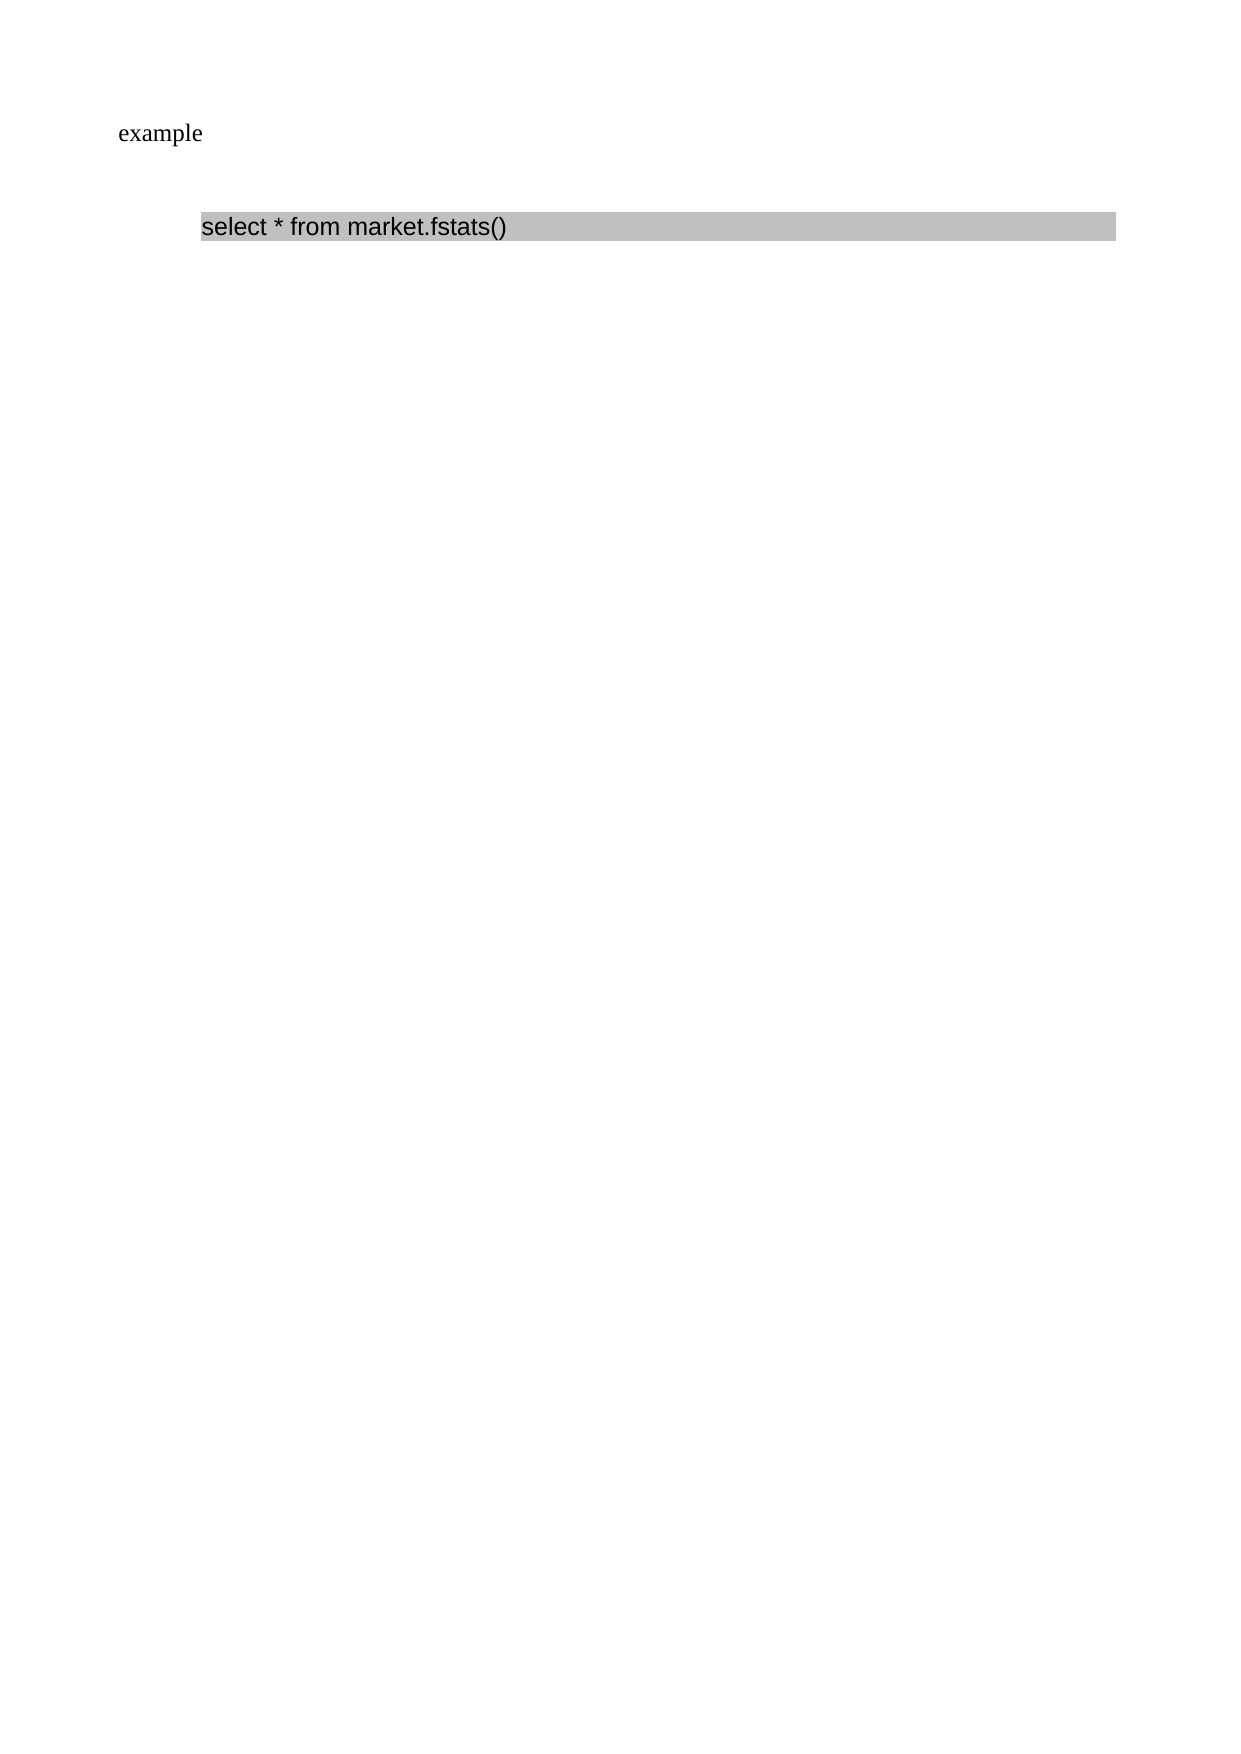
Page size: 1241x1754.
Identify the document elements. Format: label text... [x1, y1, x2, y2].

text example [118, 118, 1122, 147]
text select * from market.fstats() [201, 212, 1116, 241]
